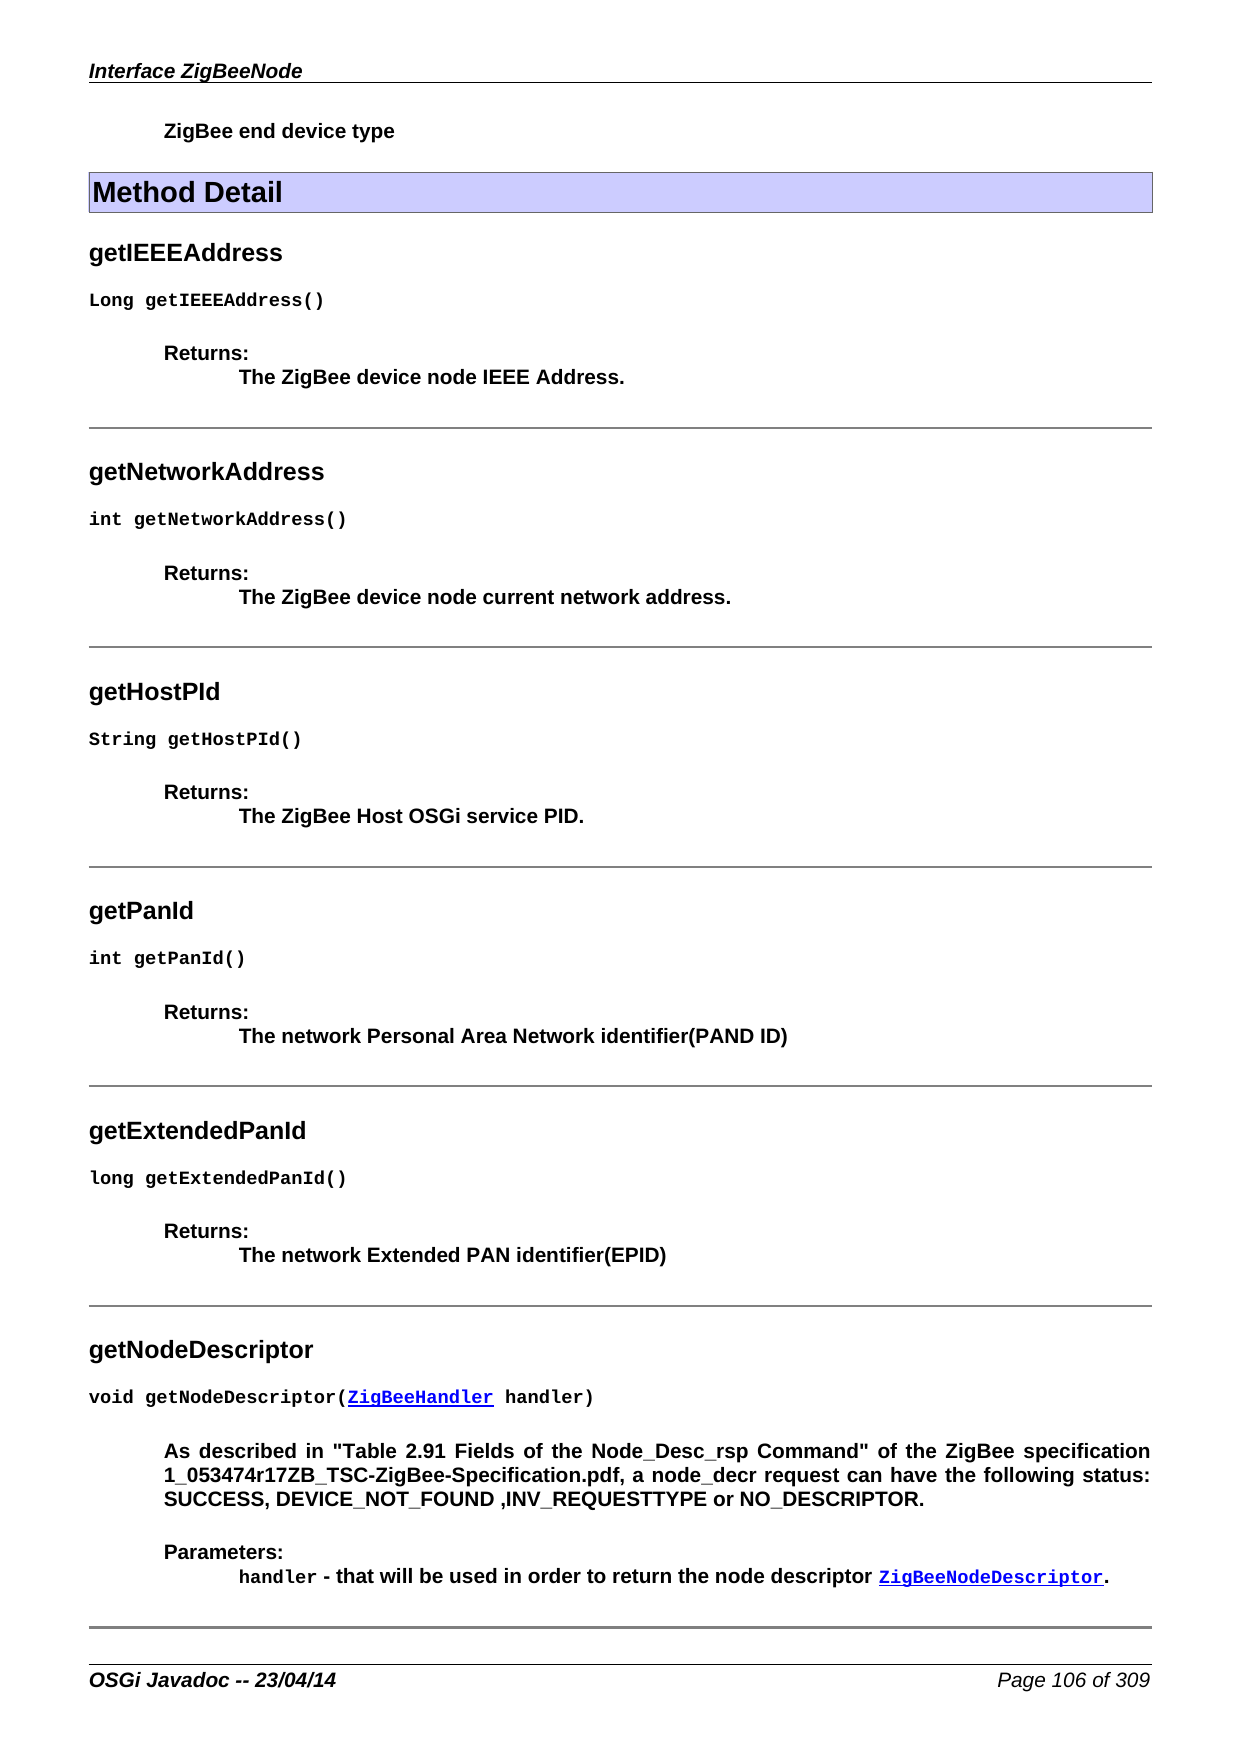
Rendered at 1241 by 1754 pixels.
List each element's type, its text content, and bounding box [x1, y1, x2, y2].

text The ZigBee Host OSGi service PID. [238, 804, 1152, 828]
text Parameters: [163, 1539, 1152, 1563]
text Returns: [163, 780, 1152, 804]
subtitle getIEEEAddress [88, 238, 1152, 267]
text The ZigBee device node current network address. [238, 584, 1152, 608]
subtitle Method Detail [90, 173, 1152, 212]
subtitle getHostPId [88, 677, 1152, 706]
text Returns: [163, 561, 1152, 584]
text long getExtendedPanId() [88, 1169, 1152, 1190]
text As described in "Table 2.91 Fields of the Node_Desc_rsp Command" of the ZigBee specification 1_053474r17ZB_TSC-ZigBee-Specification.pdf, a node_decr request can have the following status: SUCCESS, DEVICE_NOT_FOUND ,INV_REQUESTTYPE or NO_DESCRIPTOR. [163, 1438, 1152, 1510]
text The network Personal Area Network identifier(PAND ID) [238, 1023, 1152, 1047]
text Long getIEEEAddress() [88, 291, 1152, 312]
subtitle getNetworkAddress [88, 457, 1152, 486]
text The ZigBee device node IEEE Address. [238, 365, 1152, 389]
text int getPanId() [88, 949, 1152, 970]
text Returns: [163, 1219, 1152, 1243]
subtitle getExtendedPanId [88, 1116, 1152, 1144]
text ZigBee end device type [163, 118, 1152, 142]
text Returns: [163, 999, 1152, 1023]
text void getNodeDescriptor(ZigBeeHandler handler) [88, 1388, 1152, 1409]
text The network Extended PAN identifier(EPID) [238, 1243, 1152, 1267]
text String getHostPId() [88, 730, 1152, 751]
subtitle getPanId [88, 896, 1152, 925]
text int getNetworkAddress() [88, 510, 1152, 531]
text Returns: [163, 341, 1152, 365]
subtitle getNodeDescriptor [88, 1335, 1152, 1364]
text handler - that will be used in order to return the node descriptor ZigBeeNodeDescriptor. [238, 1563, 1152, 1589]
